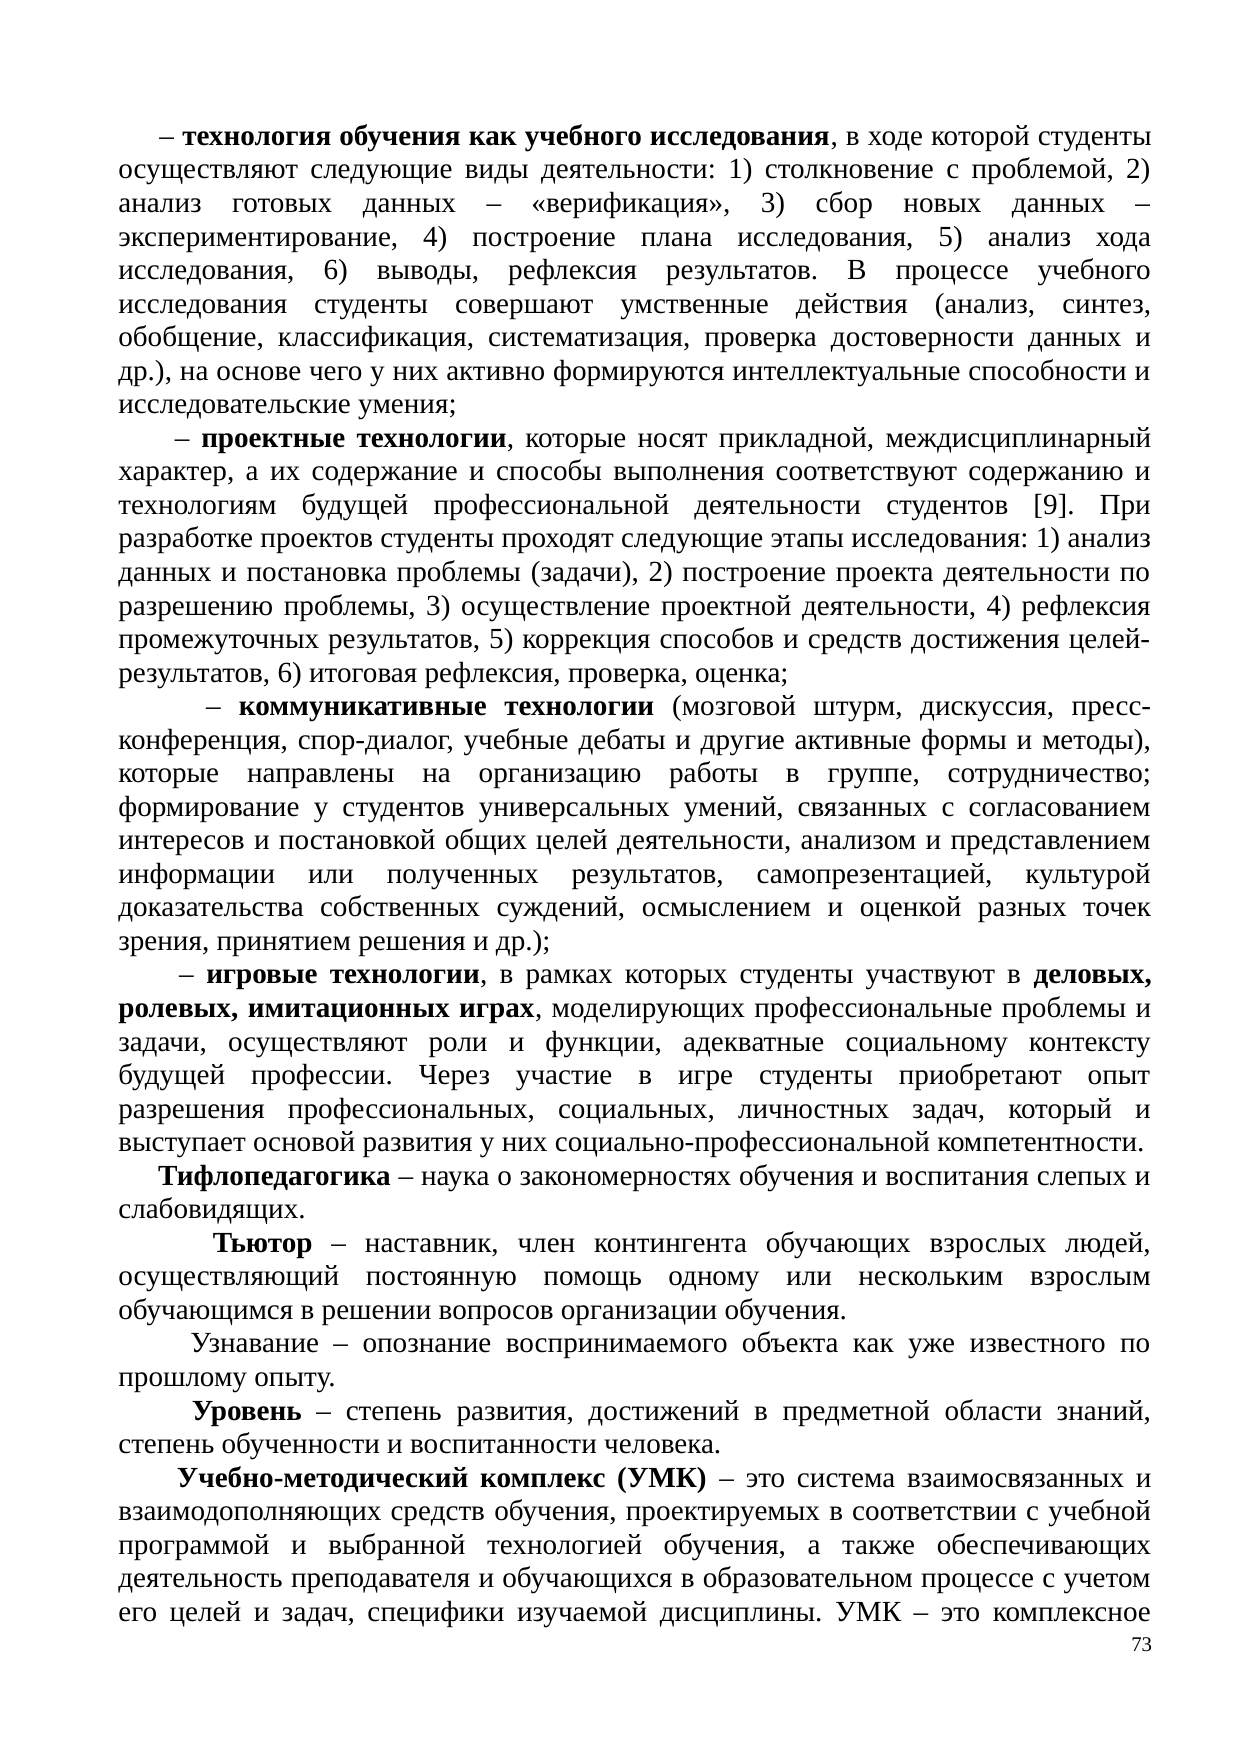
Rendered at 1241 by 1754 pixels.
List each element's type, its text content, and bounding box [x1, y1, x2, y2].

text – технология обучения как учебного исследования, в ходе которой студенты осуществляют следующие виды деятельности: 1) столкновение с проблемой, 2) анализ готовых данных – «верификация», 3) сбор новых данных – экспериментирование, 4) построение плана исследования, 5) анализ хода исследования, 6) выводы, рефлексия результатов. В процессе учебного исследования студенты совершают умственные действия (анализ, синтез, обобщение, классификация, систематизация, проверка достоверности данных и др.), на основе чего у них активно формируются интеллектуальные способности и исследовательские умения; [118, 118, 1152, 420]
text – игровые технологии, в рамках которых студенты участвуют в деловых, ролевых, имитационных играх, моделирующих профессиональные проблемы и задачи, осуществляют роли и функции, адекватные социальному контексту будущей профессии. Через участие в игре студенты приобретают опыт разрешения профессиональных, социальных, личностных задач, который и выступает основой развития у них социально-профессиональной компетентности. [118, 957, 1152, 1158]
text Учебно-методический комплекс (УМК) – это система взаимосвязанных и взаимодополняющих средств обучения, проектируемых в соответствии с учебной программой и выбранной технологией обучения, а также обеспечивающих деятельность преподавателя и обучающихся в образовательном процессе с учетом его целей и задач, специфики изучаемой дисциплины. УМК – это комплексное [118, 1460, 1152, 1627]
text – проектные технологии, которые носят прикладной, междисциплинарный характер, а их содержание и способы выполнения соответствуют содержанию и технологиям будущей профессиональной деятельности студентов [9]. При разработке проектов студенты проходят следующие этапы исследования: 1) анализ данных и постановка проблемы (задачи), 2) построение проекта деятельности по разрешению проблемы, 3) осуществление проектной деятельности, 4) рефлексия промежуточных результатов, 5) коррекция способов и средств достижения целей-результатов, 6) итоговая рефлексия, проверка, оценка; [118, 420, 1152, 688]
text – коммуникативные технологии (мозговой штурм, дискуссия, пресс-конференция, спор-диалог, учебные дебаты и другие активные формы и методы), которые направлены на организацию работы в группе, сотрудничество; формирование у студентов универсальных умений, связанных с согласованием интересов и постановкой общих целей деятельности, анализом и представлением информации или полученных результатов, самопрезентацией, культурой доказательства собственных суждений, осмыслением и оценкой разных точек зрения, принятием решения и др.); [118, 688, 1152, 957]
text Тьютор – наставник, член контингента обучающих взрослых людей, осуществляющий постоянную помощь одному или нескольким взрослым обучающимся в решении вопросов организации обучения. [118, 1225, 1152, 1326]
text Уровень – степень развития, достижений в предметной области знаний, степень обученности и воспитанности человека. [118, 1393, 1152, 1460]
text Узнавание – опознание воспринимаемого объекта как уже известного по прошлому опыту. [118, 1326, 1152, 1393]
text Тифлопедагогика – наука о закономерностях обучения и воспитания слепых и слабовидящих. [118, 1158, 1152, 1225]
